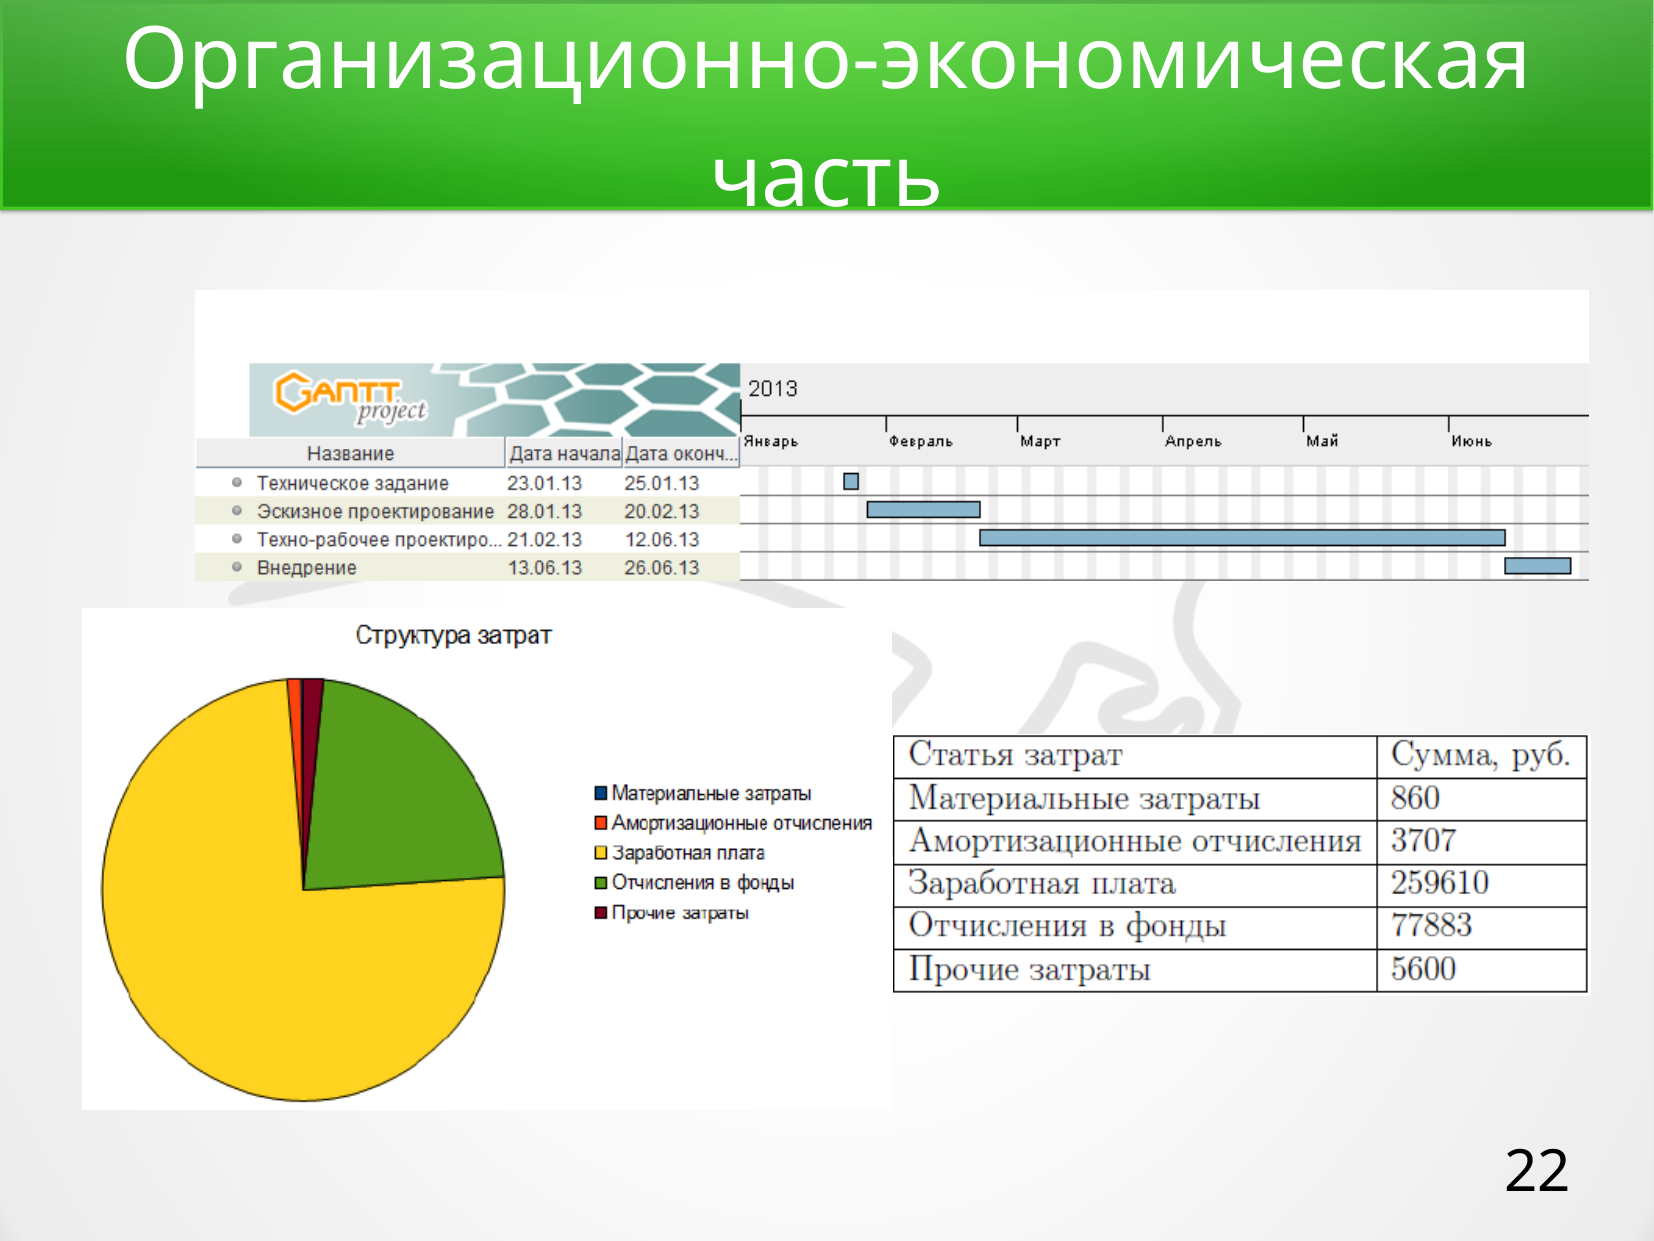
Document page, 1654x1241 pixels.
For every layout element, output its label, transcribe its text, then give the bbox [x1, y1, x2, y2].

title Организационно-экономическая часть [82, 10, 1571, 219]
picture [82, 290, 1591, 1111]
